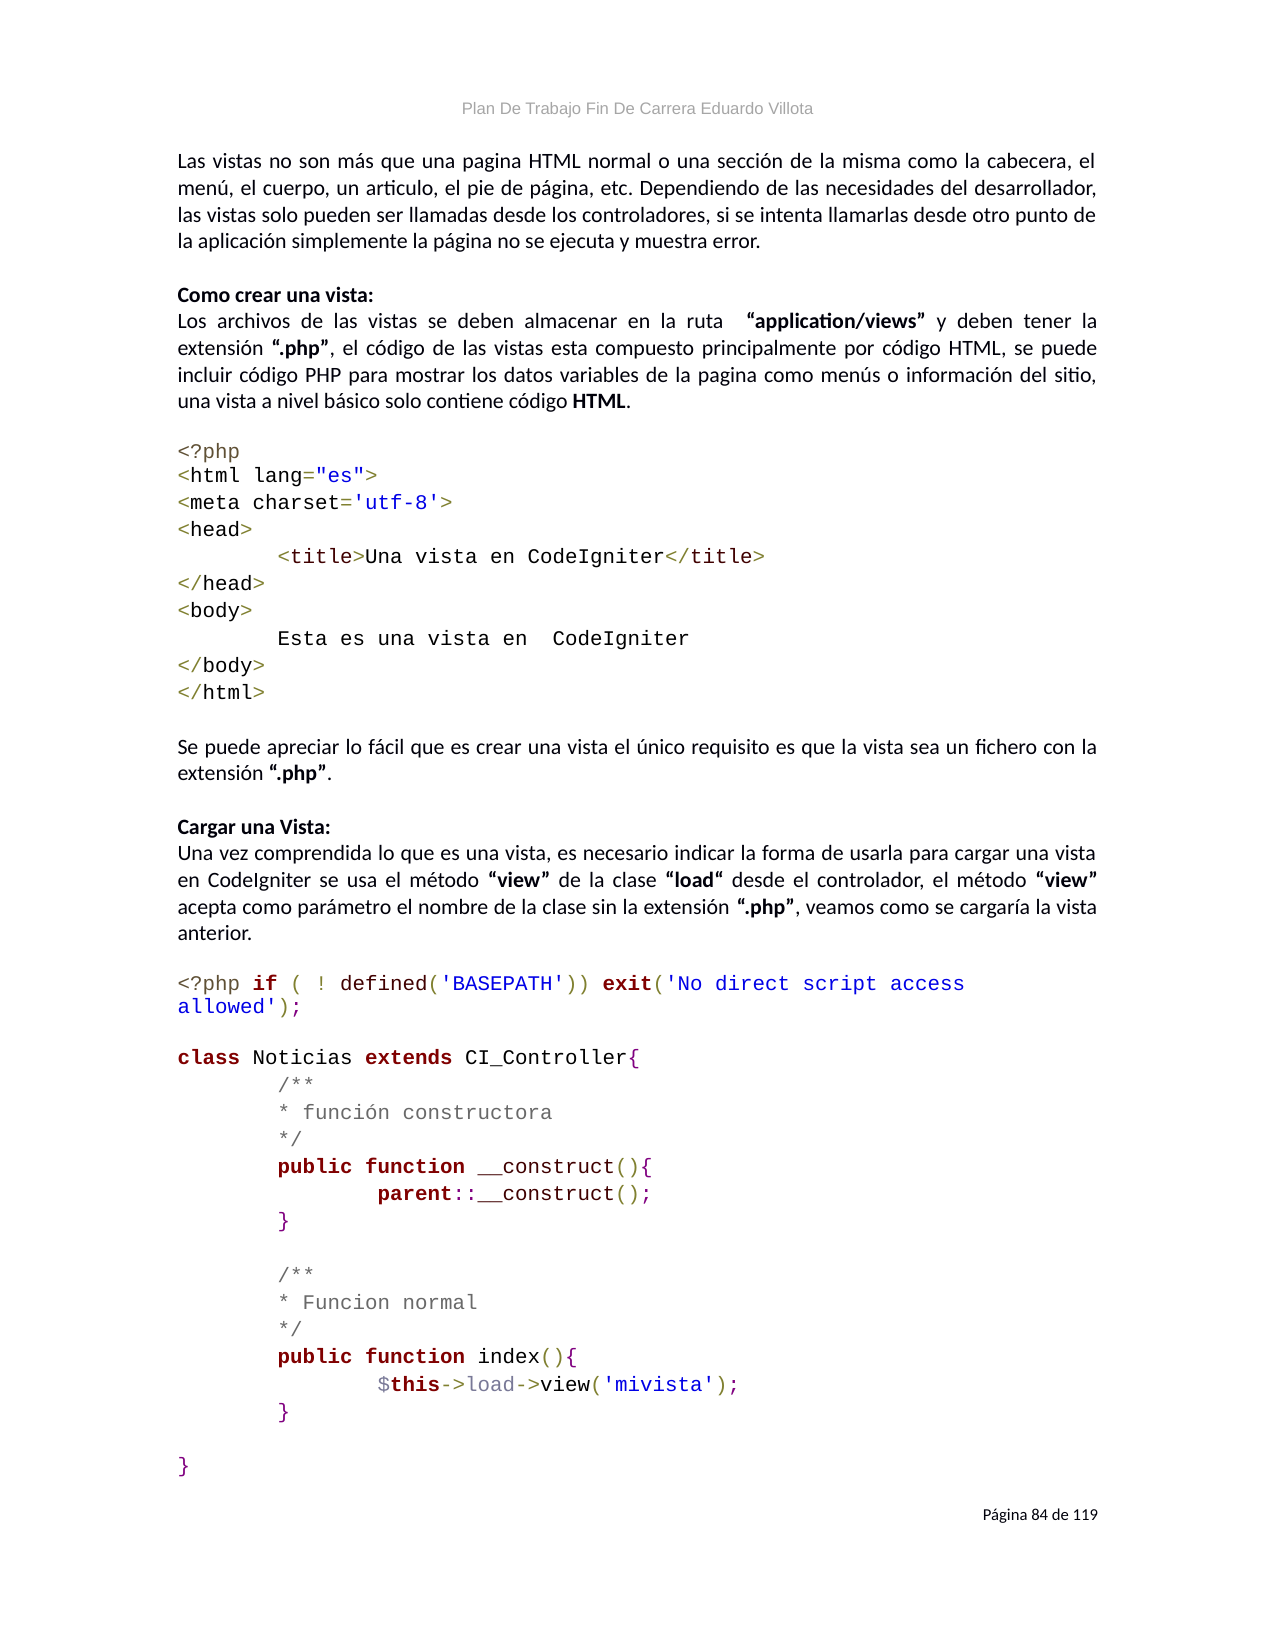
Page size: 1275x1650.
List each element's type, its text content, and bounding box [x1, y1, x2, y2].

text public function index(){ [177, 1346, 1098, 1370]
text <meta charset='utf-8'> [177, 492, 1098, 515]
text class Noticias extends CI_Controller{ [177, 1047, 1098, 1071]
text * Funcion normal [177, 1292, 1098, 1316]
text </head> [177, 573, 1098, 597]
text Como crear una vista: [177, 281, 1098, 308]
text <title>Una vista en CodeIgniter</title> [177, 546, 1098, 570]
text Las vistas no son más que una pagina HTML normal o una sección de la misma como la cabecera, el menú, el cuerpo, un articulo, el pie de página, etc. Dependiendo de las necesidades del desarrollador, las vistas solo pueden ser llamadas desde los controladores, si se intenta llamarlas desde otro punto de la aplicación simplemente la página no se ejecuta y muestra error. [177, 148, 1098, 254]
text </body> [177, 655, 1098, 678]
text Los archivos de las vistas se deben almacenar en la ruta “application/views” y deben tener la extensión “.php”, el código de las vistas esta compuesto principalmente por código HTML, se puede incluir código PHP para mostrar los datos variables de la pagina como menús o información del sitio, una vista a nivel básico solo contiene código HTML. [177, 308, 1098, 414]
text <?php [177, 441, 1098, 464]
text </html> [177, 682, 1098, 706]
text } [177, 1455, 1098, 1479]
text public function __construct(){ [177, 1156, 1098, 1180]
text /** [177, 1265, 1098, 1288]
text <body> [177, 601, 1098, 624]
text <head> [177, 519, 1098, 543]
text } [177, 1211, 1098, 1234]
text <?php if ( ! defined('BASEPATH')) exit('No direct script access allowed'); [177, 973, 1098, 1020]
text * función constructora [177, 1102, 1098, 1125]
text */ [177, 1129, 1098, 1153]
text <html lang="es"> [177, 464, 1098, 488]
text } [177, 1401, 1098, 1424]
text /** [177, 1074, 1098, 1098]
text Cargar una Vista: [177, 813, 1098, 839]
text Esta es una vista en CodeIgniter [177, 628, 1098, 651]
text parent::__construct(); [177, 1183, 1098, 1207]
text */ [177, 1319, 1098, 1343]
text $this->load->view('mivista'); [177, 1374, 1098, 1397]
text Una vez comprendida lo que es una vista, es necesario indicar la forma de usarla para cargar una vista en CodeIgniter se usa el método “view” de la clase “load“ desde el controlador, el método “view” acepta como parámetro el nombre de la clase sin la extensión “.php”, veamos como se cargaría la vista anterior. [177, 839, 1098, 946]
text Se puede apreciar lo fácil que es crear una vista el único requisito es que la vista sea un fichero con la extensión “.php”. [177, 733, 1098, 786]
